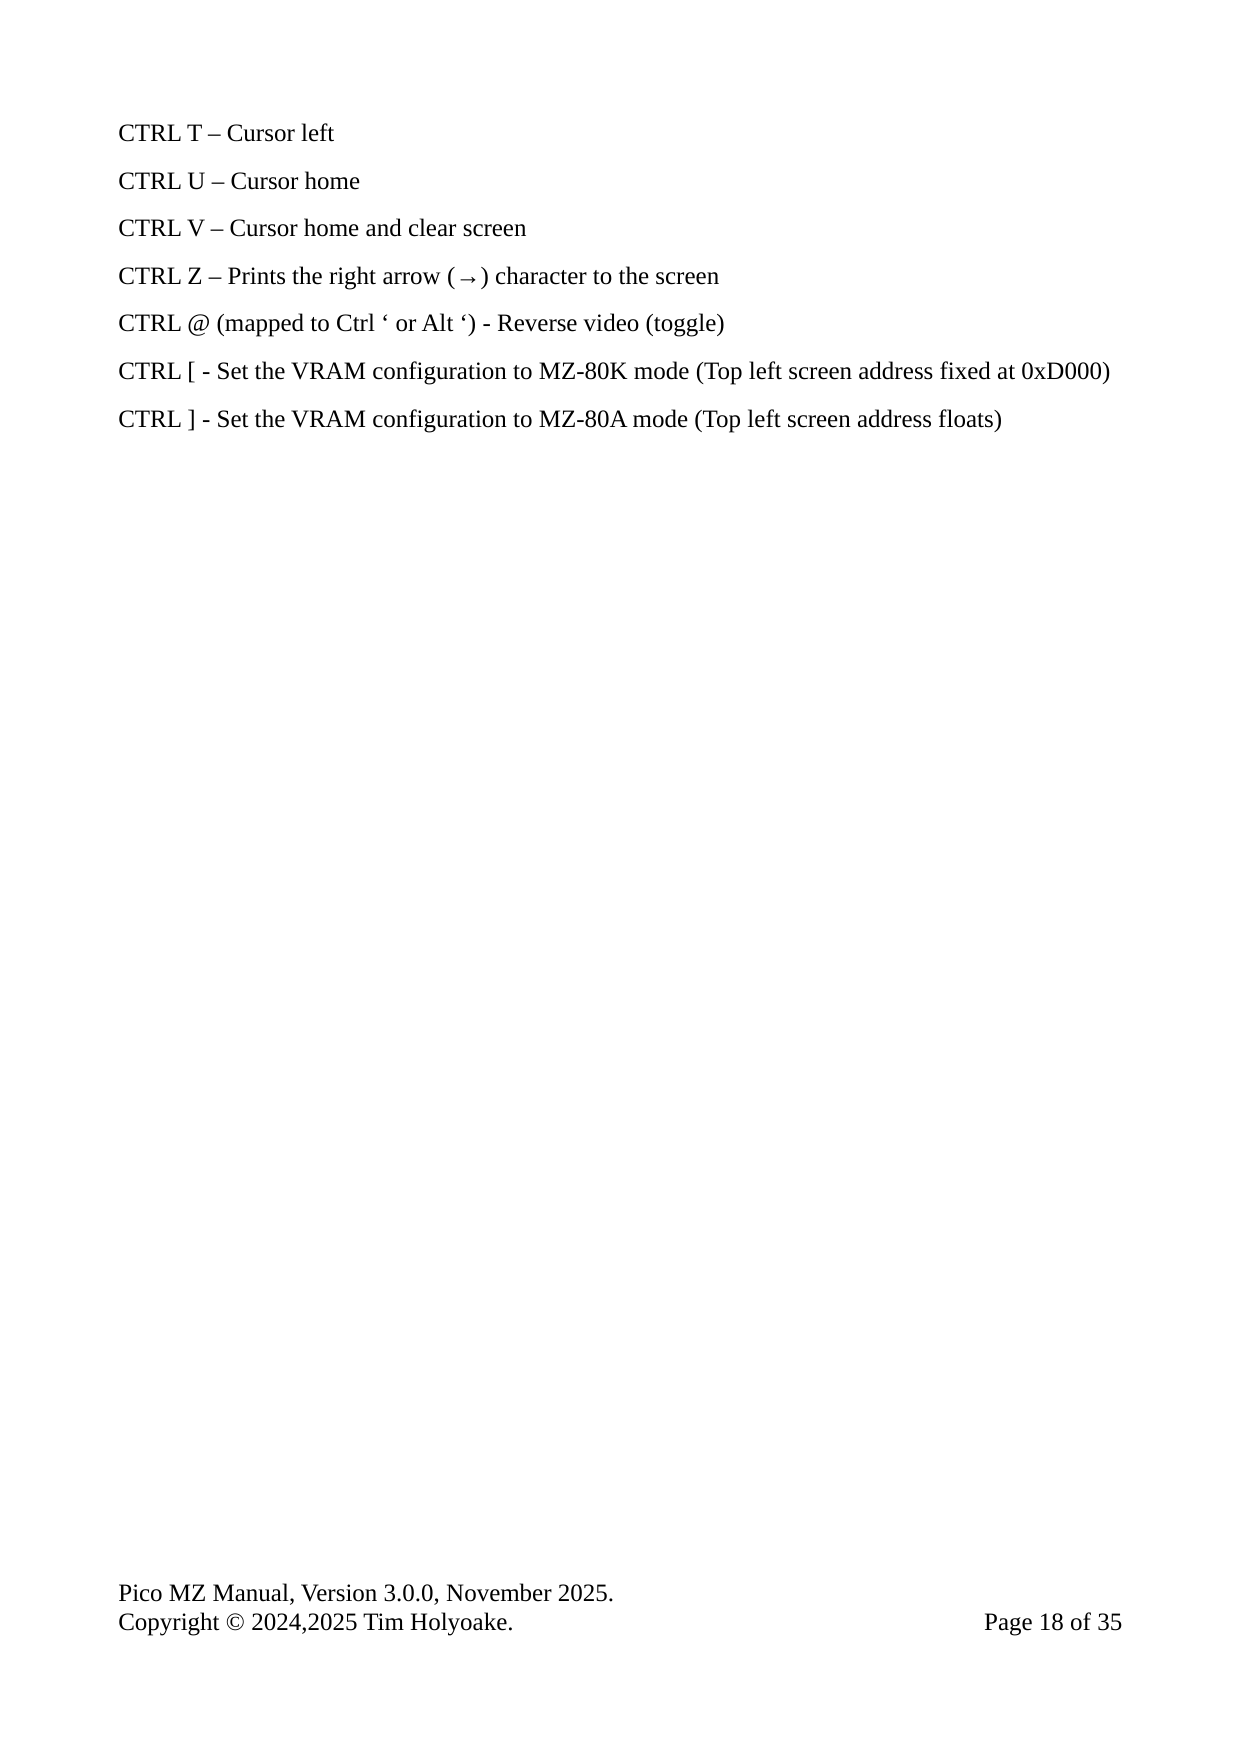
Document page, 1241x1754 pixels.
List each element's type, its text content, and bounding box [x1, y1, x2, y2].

text CTRL T – Cursor left [118, 118, 1122, 147]
text CTRL Z – Prints the right arrow (→) character to the screen [118, 261, 1122, 290]
text CTRL V – Cursor home and clear screen [118, 213, 1122, 242]
text CTRL @ (mapped to Ctrl ‘ or Alt ‘) - Reverse video (toggle) [118, 308, 1122, 337]
text CTRL [ - Set the VRAM configuration to MZ-80K mode (Top left screen address fixed at 0xD000) [118, 356, 1122, 385]
text CTRL ] - Set the VRAM configuration to MZ-80A mode (Top left screen address floats) [118, 404, 1122, 432]
text CTRL U – Cursor home [118, 166, 1122, 194]
